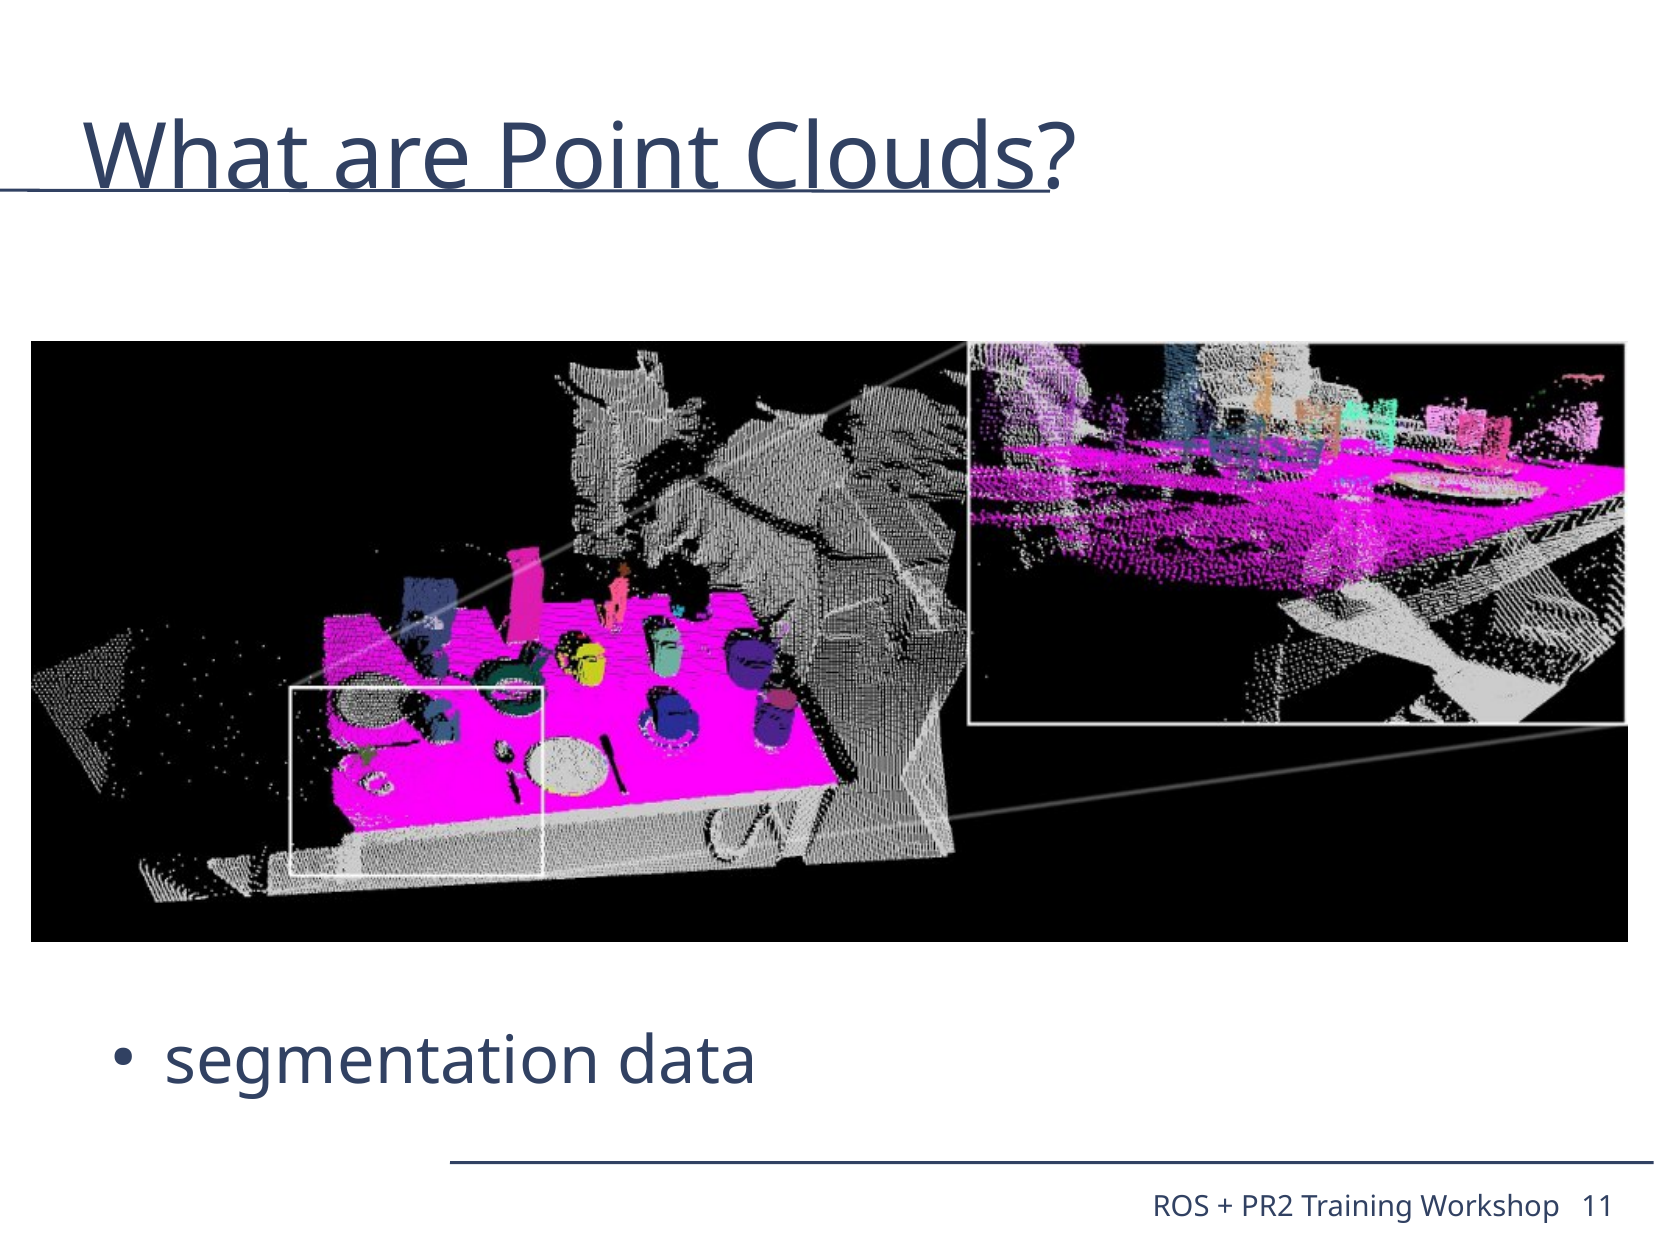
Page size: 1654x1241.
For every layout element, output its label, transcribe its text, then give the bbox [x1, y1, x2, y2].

picture [31, 341, 1628, 942]
title What are Point Clouds? [82, 56, 1571, 250]
list segmentation data [93, 1012, 1582, 1136]
